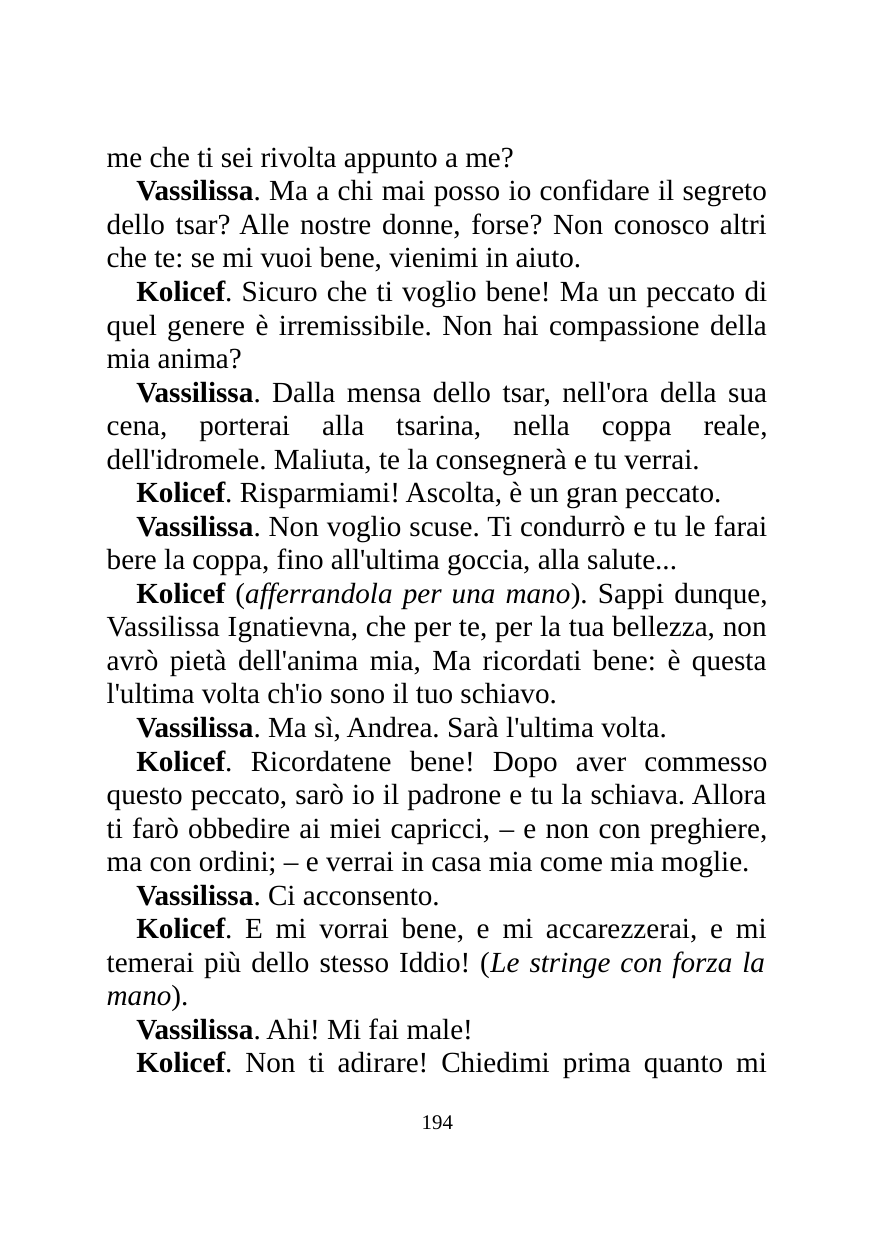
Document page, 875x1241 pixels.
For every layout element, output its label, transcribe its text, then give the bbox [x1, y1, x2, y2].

text Vassilissa. Ma sì, Andrea. Sarà l'ultima volta. [106, 710, 768, 744]
text me che ti sei rivolta appunto a me? [106, 140, 768, 173]
text Kolicef (afferrandola per una mano). Sappi dunque, Vassilissa Ignatievna, che per te, per la tua bellezza, non avrò pietà dell'anima mia, Ma ricordati bene: è questa l'ultima volta ch'io sono il tuo schiavo. [106, 576, 768, 710]
text Vassilissa. Ma a chi mai posso io confidare il segreto dello tsar? Alle nostre donne, forse? Non conosco altri che te: se mi vuoi bene, vienimi in aiuto. [106, 173, 768, 274]
text Vassilissa. Ahi! Mi fai male! [106, 1012, 768, 1046]
text Vassilissa. Dalla mensa dello tsar, nell'ora della sua cena, porterai alla tsarina, nella coppa reale, dell'idromele. Maliuta, te la consegnerà e tu verrai. [106, 375, 768, 475]
text Vassilissa. Non voglio scuse. Ti condurrò e tu le farai bere la coppa, fino all'ultima goccia, alla salute... [106, 509, 768, 576]
text Vassilissa. Ci acconsento. [106, 878, 768, 911]
text Kolicef. E mi vorrai bene, e mi accarezzerai, e mi temerai più dello stesso Iddio! (Le stringe con forza la mano). [106, 911, 768, 1012]
text Kolicef. Ricordatene bene! Dopo aver commesso questo peccato, sarò io il padrone e tu la schiava. Allora ti farò obbedire ai miei capricci, – e non con preghiere, ma con ordini; – e verrai in casa mia come mia moglie. [106, 744, 768, 878]
text Kolicef. Sicuro che ti voglio bene! Ma un peccato di quel genere è irremissibile. Non hai compassione della mia anima? [106, 274, 768, 375]
text Kolicef. Risparmiami! Ascolta, è un gran peccato. [106, 475, 768, 509]
text Kolicef. Non ti adirare! Chiedimi prima quanto mi [106, 1046, 768, 1079]
